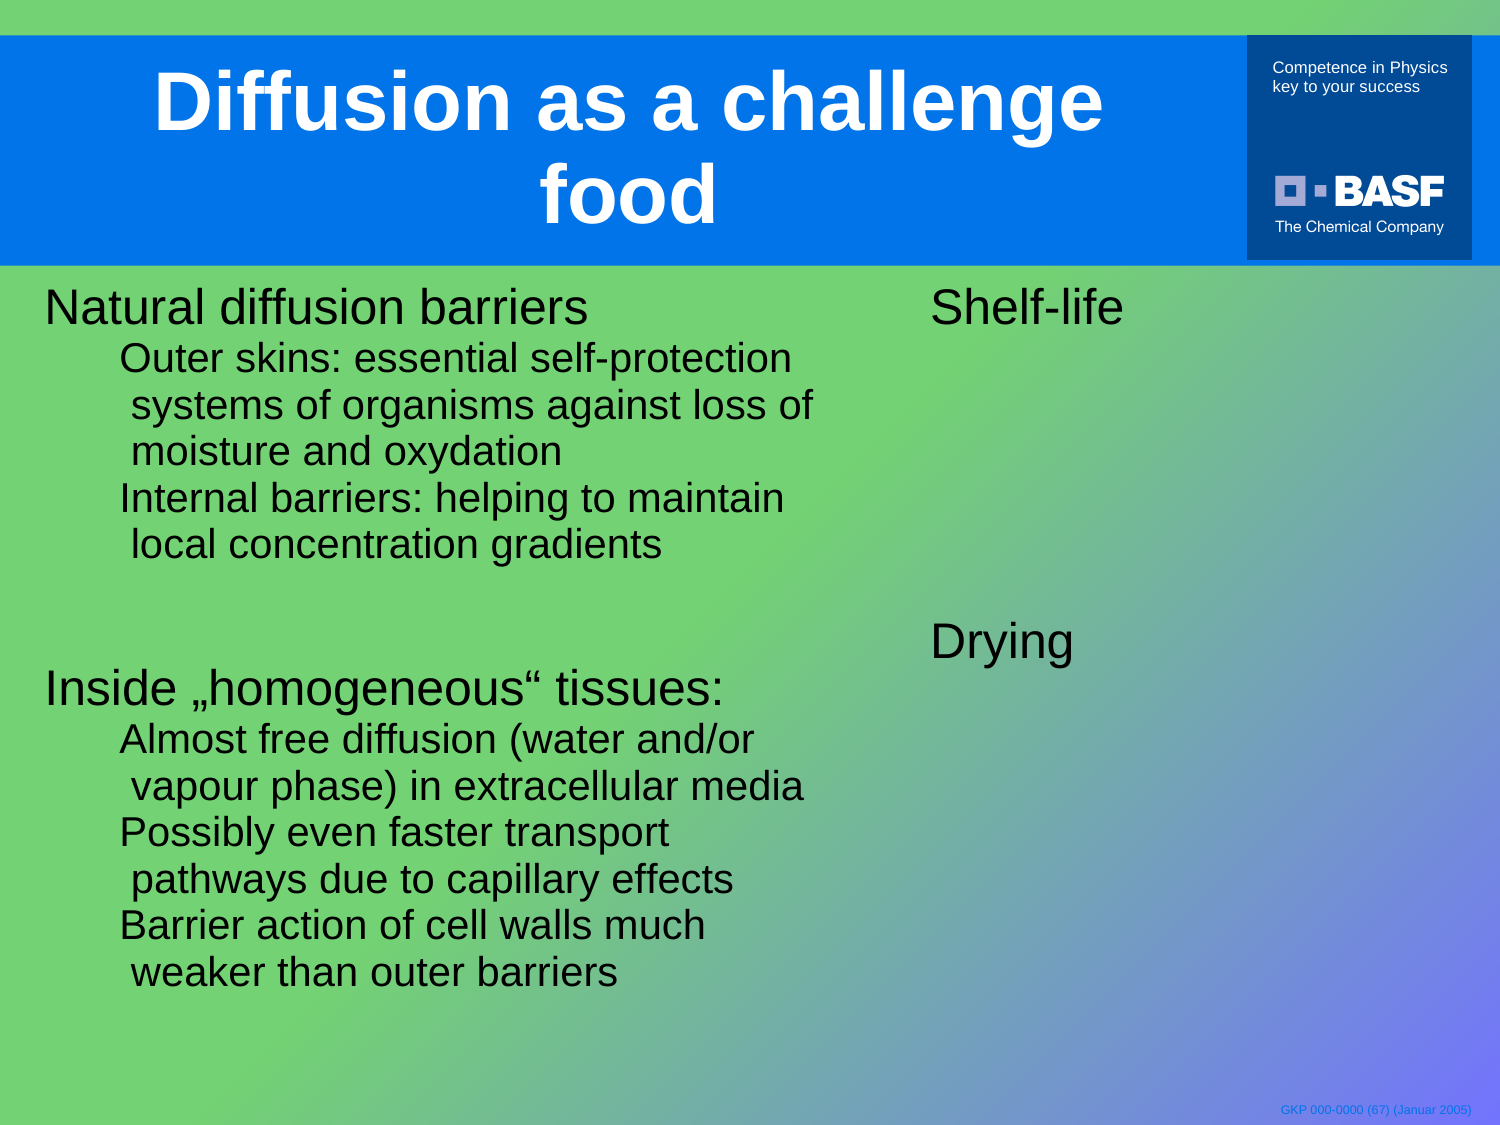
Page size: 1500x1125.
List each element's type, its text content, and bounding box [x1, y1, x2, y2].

title Going micro and nano: approaching the apparent dwarf [1438, 1063, 1500, 1125]
text_box Natural diffusion barriers Outer skins: essential self-protection systems of organisms against loss of moisture and oxydation Internal barriers: helping to maintain local concentration gradients Inside „homogeneous“ tissues: Almost free diffusion (water and/or vapour phase) in extracellular media Possibly even faster transport pathways due to capillary effects Barrier action of cell walls much weaker than outer barriers [29, 271, 840, 1007]
title Diffusion as a challenge food [27, 54, 1232, 246]
picture [1247, 35, 1472, 260]
text_box Shelf-life Drying [915, 271, 1140, 677]
